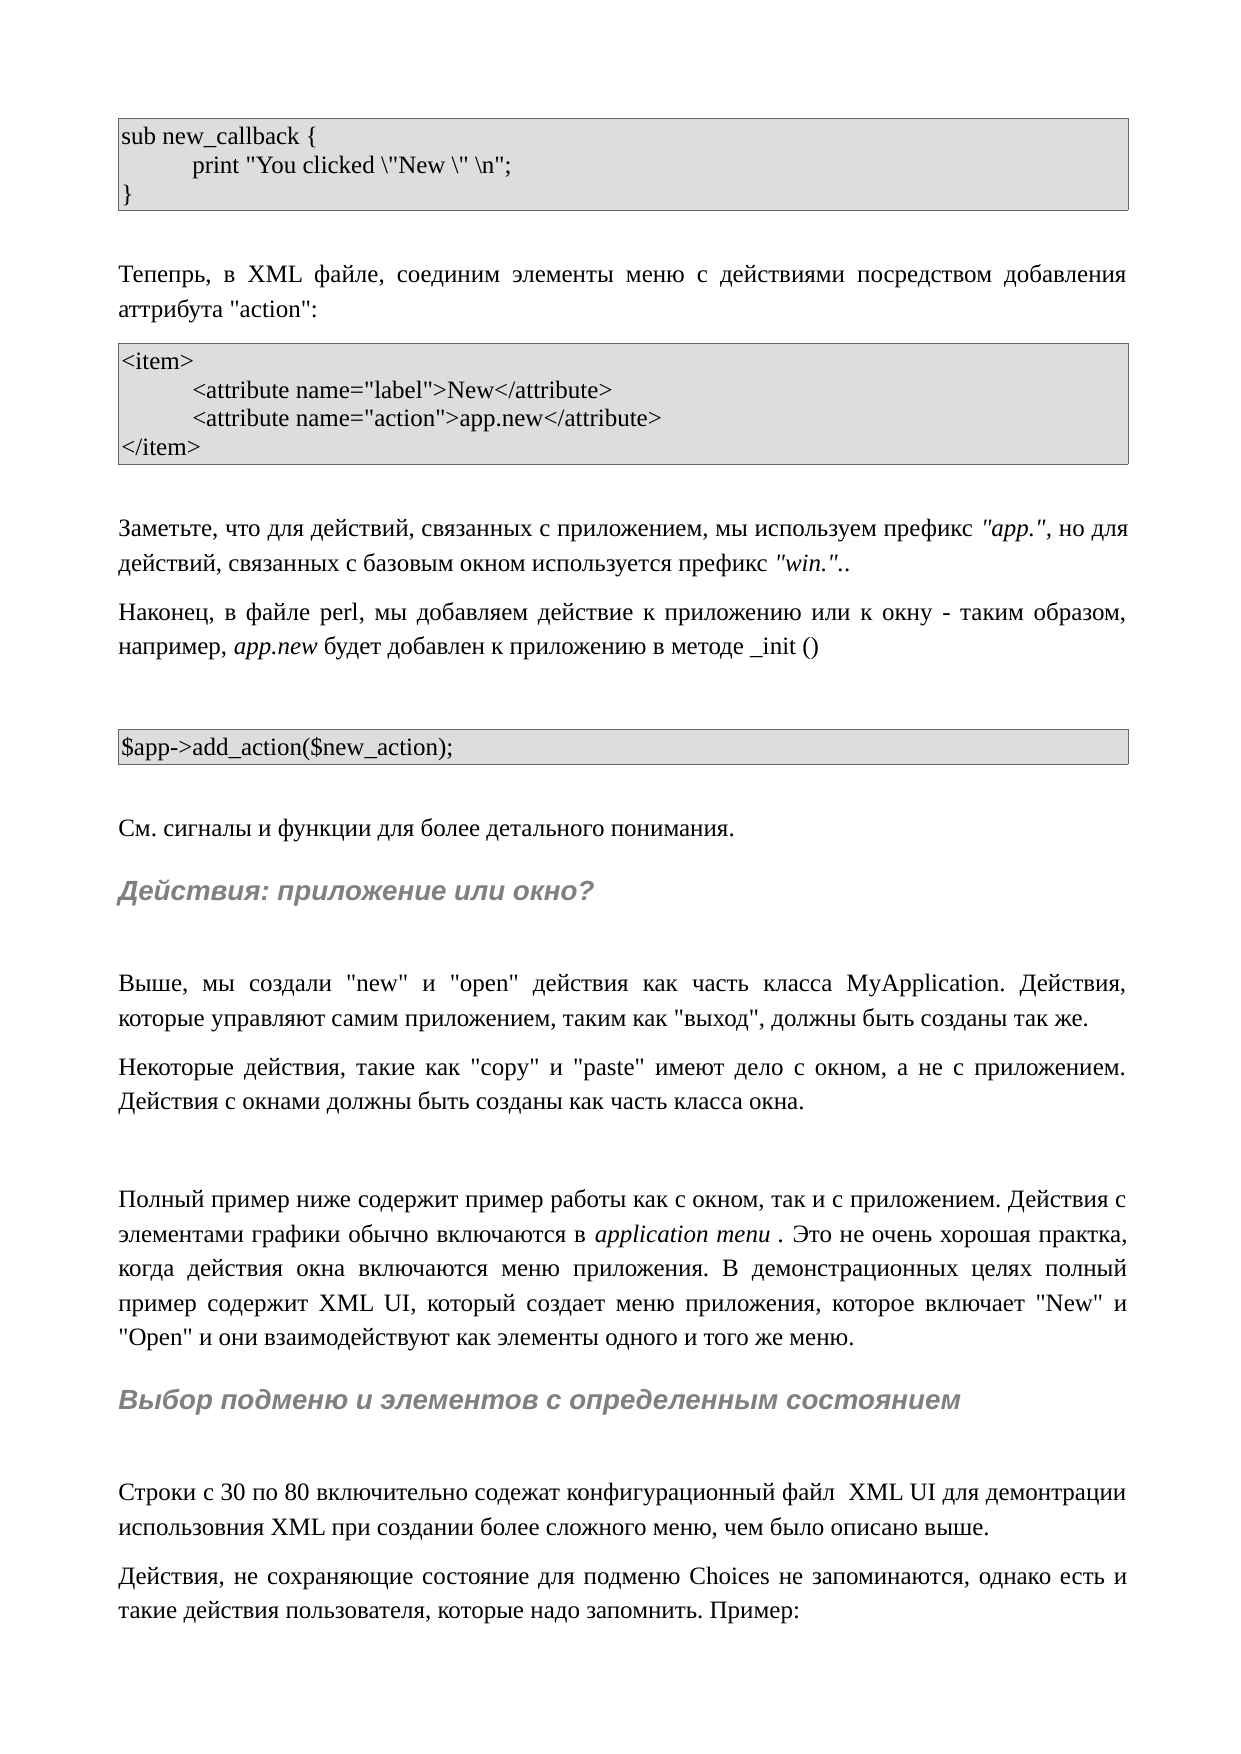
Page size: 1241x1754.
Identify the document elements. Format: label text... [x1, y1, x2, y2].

text Заметьте, что для действий, связанных с приложением, мы используем префикс "app.", но для действий, связанных с базовым окном используется префикс "win.".. [118, 513, 1128, 576]
text <attribute name="action">app.new</attribute> [119, 401, 1128, 429]
text print "You clicked \"New \" \n"; [119, 147, 1128, 176]
text Наконец, в файле perl, мы добавляем действие к приложению или к окну - таким образом, например, app.new будет добавлен к приложению в методе _init () [118, 597, 1128, 660]
text Тепепрь, в XML файле, соединим элементы меню с действиями посредством добавления аттрибута "action": [118, 259, 1128, 323]
text } [119, 176, 1128, 210]
text Строки с 30 по 80 включительно содежат конфигурационный файл XML UI для демонтрации использовния XML при создании более сложного меню, чем было описано выше. [118, 1477, 1128, 1540]
text Полный пример ниже содержит пример работы как с окном, так и с приложением. Действия с элементами графики обычно включаются в application menu . Это не очень хорошая практка, когда действия окна включаются меню приложения. В демонстрационных целях полный пример содержит XML UI, который создает меню приложения, которое включает "New" и "Open" и они взаимодействуют как элементы одного и того же меню. [118, 1184, 1128, 1351]
subtitle Выбор подменю и элементов с определенным состоянием [118, 1384, 1128, 1416]
subtitle Действия: приложение или окно? [118, 875, 1128, 907]
text sub new_callback { [119, 119, 1128, 147]
text Некоторые действия, такие как "copy" и "paste" имеют дело с окном, а не с приложением. Действия с окнами должны быть созданы как часть класса окна. [118, 1052, 1128, 1115]
text Выше, мы создали "new" и "open" действия как часть класса MyApplication. Действия, которые управляют самим приложением, таким как "выход", должны быть созданы так же. [118, 968, 1128, 1031]
text $app->add_action($new_action); [119, 730, 1128, 764]
text <attribute name="label">New</attribute> [119, 372, 1128, 401]
text Действия, не сохраняющие состояние для подменю Choices не запоминаются, однако есть и такие действия пользователя, которые надо запомнить. Пример: [118, 1561, 1128, 1624]
text См. сигналы и функции для более детального понимания. [118, 813, 1128, 842]
text <item> [119, 344, 1128, 372]
text </item> [119, 429, 1128, 464]
